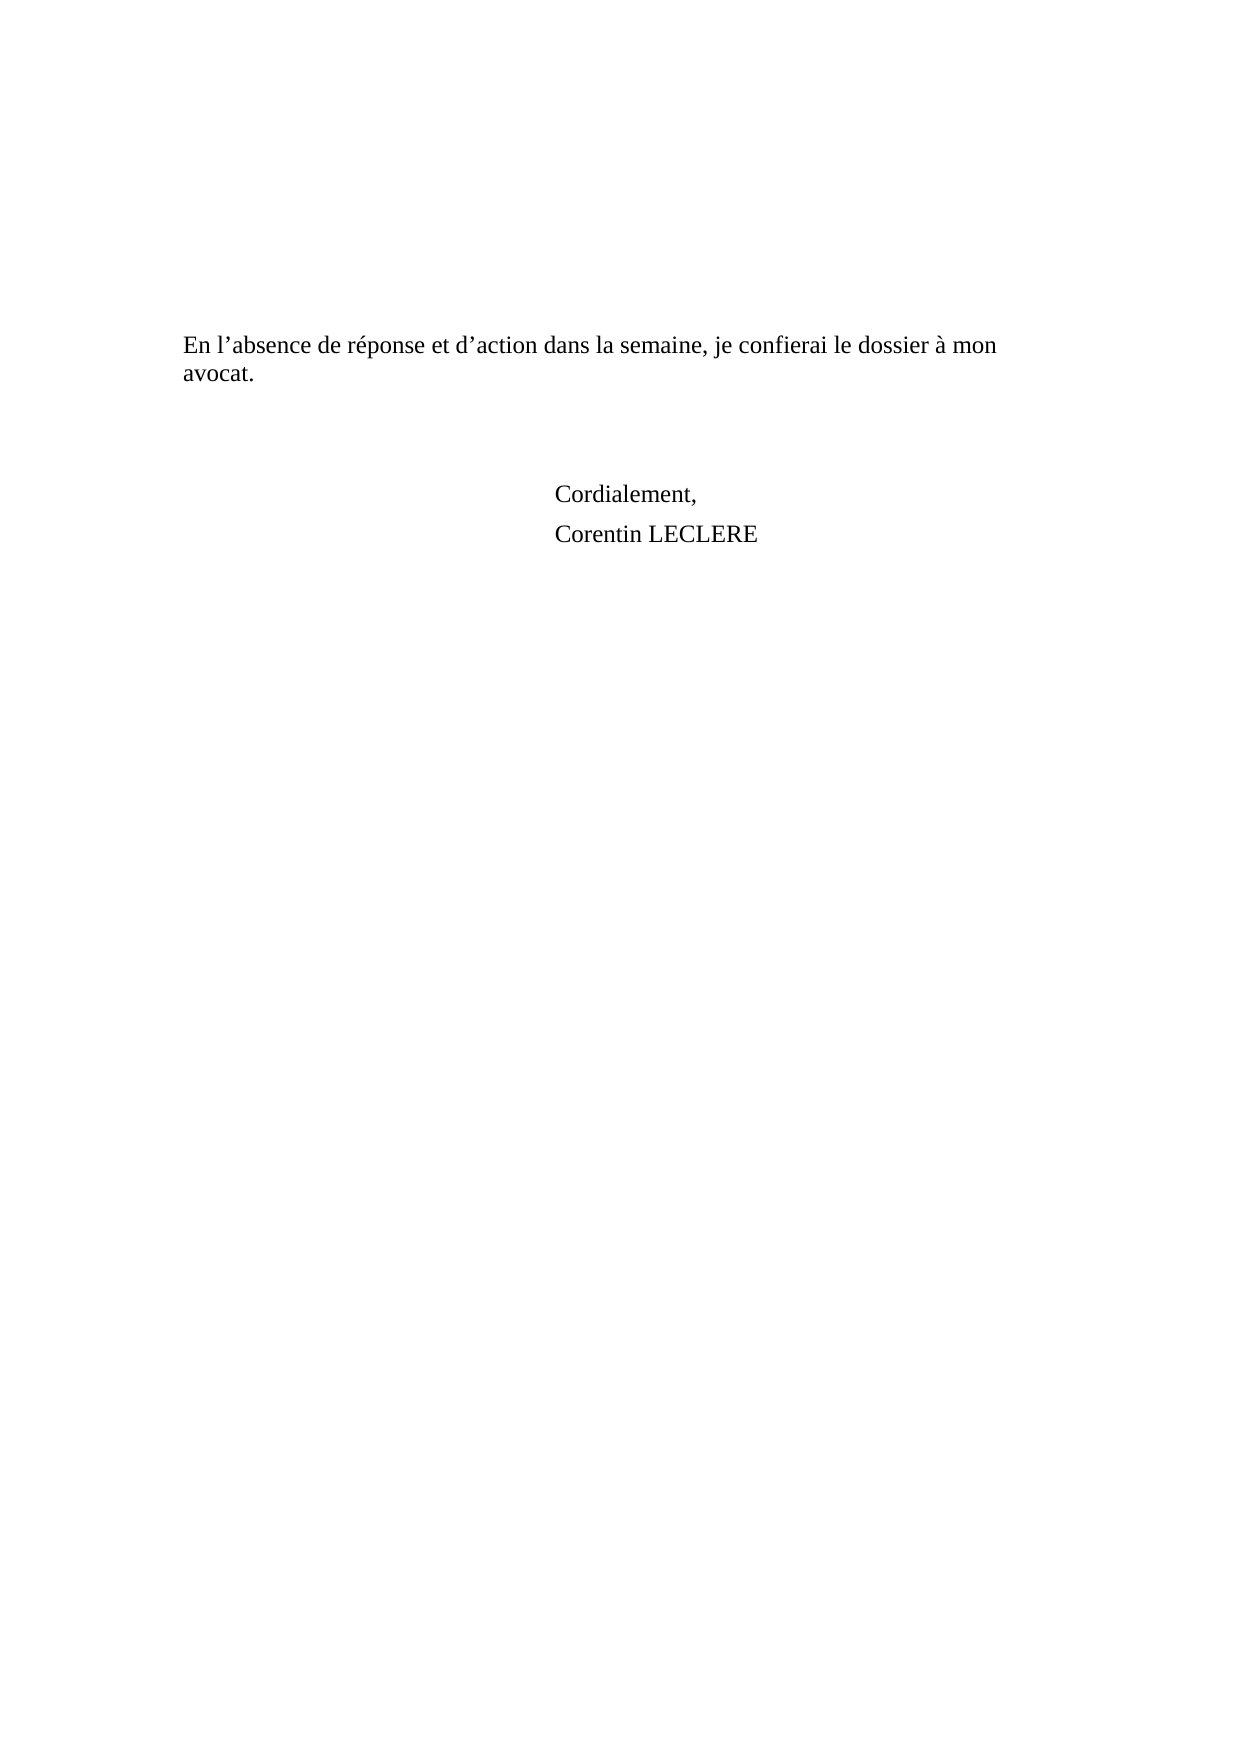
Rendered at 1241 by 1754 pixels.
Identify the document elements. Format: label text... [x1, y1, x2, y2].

table_cell Corentin LECLERE [549, 514, 868, 554]
table_cell [868, 433, 1063, 473]
table_cell [177, 393, 549, 433]
table_cell [177, 474, 549, 514]
table_cell [549, 393, 868, 433]
table_cell [177, 554, 549, 594]
table_cell [549, 594, 868, 634]
table_cell [177, 433, 549, 473]
table_cell [868, 393, 1063, 433]
table_cell En l’absence de réponse et d’action dans la semaine, je confierai le dossier à mon avocat. [177, 295, 1063, 393]
table_cell [868, 554, 1063, 594]
table_cell [868, 514, 1063, 554]
table_cell [868, 474, 1063, 514]
table_cell [549, 433, 868, 473]
table_cell Cordialement, [549, 474, 868, 514]
table_cell [177, 594, 549, 634]
table_cell [549, 554, 868, 594]
table_cell [868, 594, 1063, 634]
table_cell [177, 514, 549, 554]
